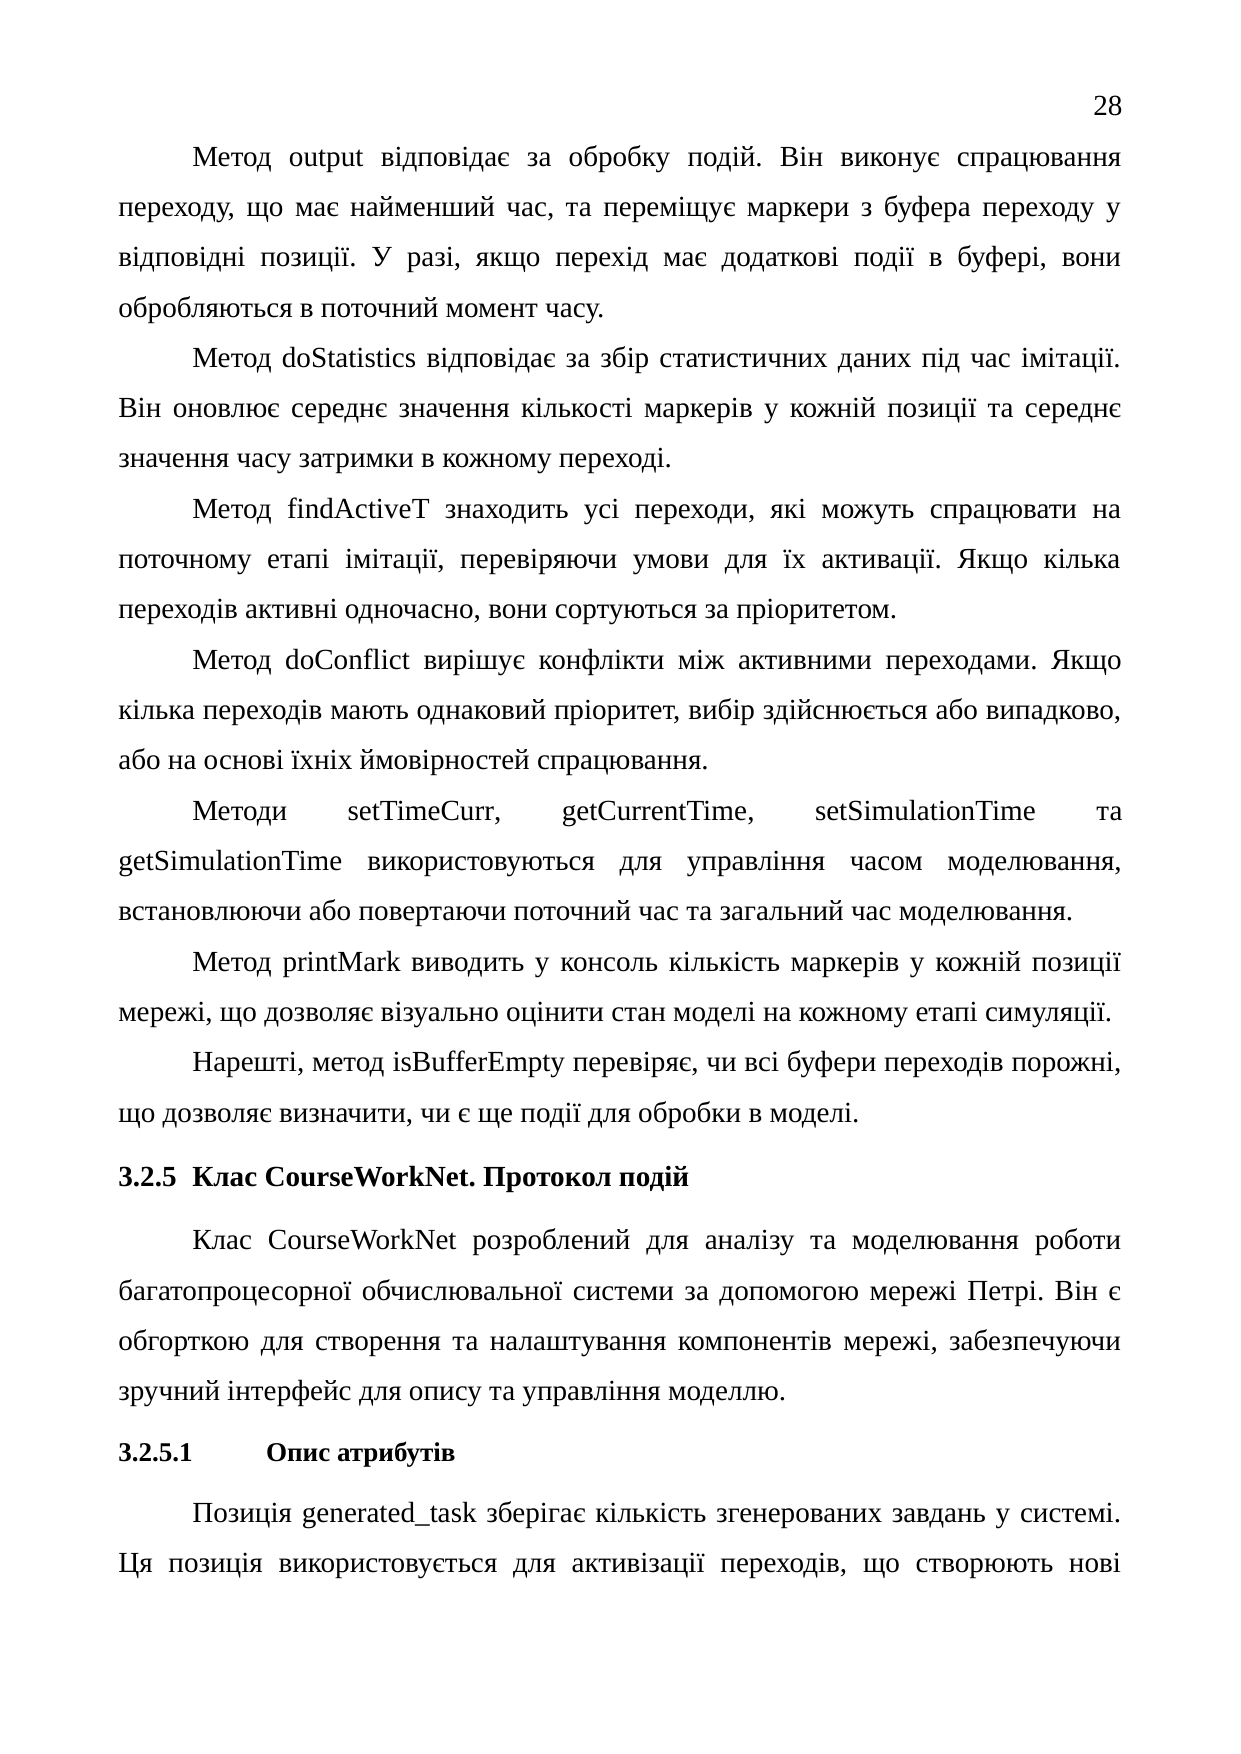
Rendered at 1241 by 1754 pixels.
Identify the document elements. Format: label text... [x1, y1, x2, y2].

text Метод doStatistics відповідає за збір статистичних даних під час імітації. Він оновлює середнє значення кількості маркерів у кожній позиції та середнє значення часу затримки в кожному переході. [118, 340, 1122, 474]
text Метод findActiveT знаходить усі переходи, які можуть спрацювати на поточному етапі імітації, перевіряючи умови для їх активації. Якщо кілька переходів активні одночасно, вони сортуються за пріоритетом. [118, 491, 1122, 625]
text Методи setTimeCurr, getCurrentTime, setSimulationTime та getSimulationTime використовуються для управління часом моделювання, встановлюючи або повертаючи поточний час та загальний час моделювання. [118, 793, 1122, 927]
text Метод output відповідає за обробку подій. Він виконує спрацювання переходу, що має найменший час, та переміщує маркери з буфера переходу у відповідні позиції. У разі, якщо перехід має додаткові події в буфері, вони обробляються в поточний момент часу. [118, 139, 1122, 323]
text Позиція generated_task зберігає кількість згенерованих завдань у системі. Ця позиція використовується для активізації переходів, що створюють нові [118, 1495, 1122, 1579]
subtitle Клас CourseWorkNet. Протокол подій [118, 1159, 1122, 1193]
subtitle Опис атрибутів [118, 1436, 1122, 1467]
text Метод doConflict вирішує конфлікти між активними переходами. Якщо кілька переходів мають однаковий пріоритет, вибір здійснюється або випадково, або на основі їхніх ймовірностей спрацювання. [118, 642, 1122, 776]
text Клас CourseWorkNet розроблений для аналізу та моделювання роботи багатопроцесорної обчислювальної системи за допомогою мережі Петрі. Він є обгорткою для створення та налаштування компонентів мережі, забезпечуючи зручний інтерфейс для опису та управління моделлю. [118, 1222, 1122, 1407]
text Метод printMark виводить у консоль кількість маркерів у кожній позиції мережі, що дозволяє візуально оцінити стан моделі на кожному етапі симуляції. [118, 944, 1122, 1028]
text Нарешті, метод isBufferEmpty перевіряє, чи всі буфери переходів порожні, що дозволяє визначити, чи є ще події для обробки в моделі. [118, 1044, 1122, 1128]
